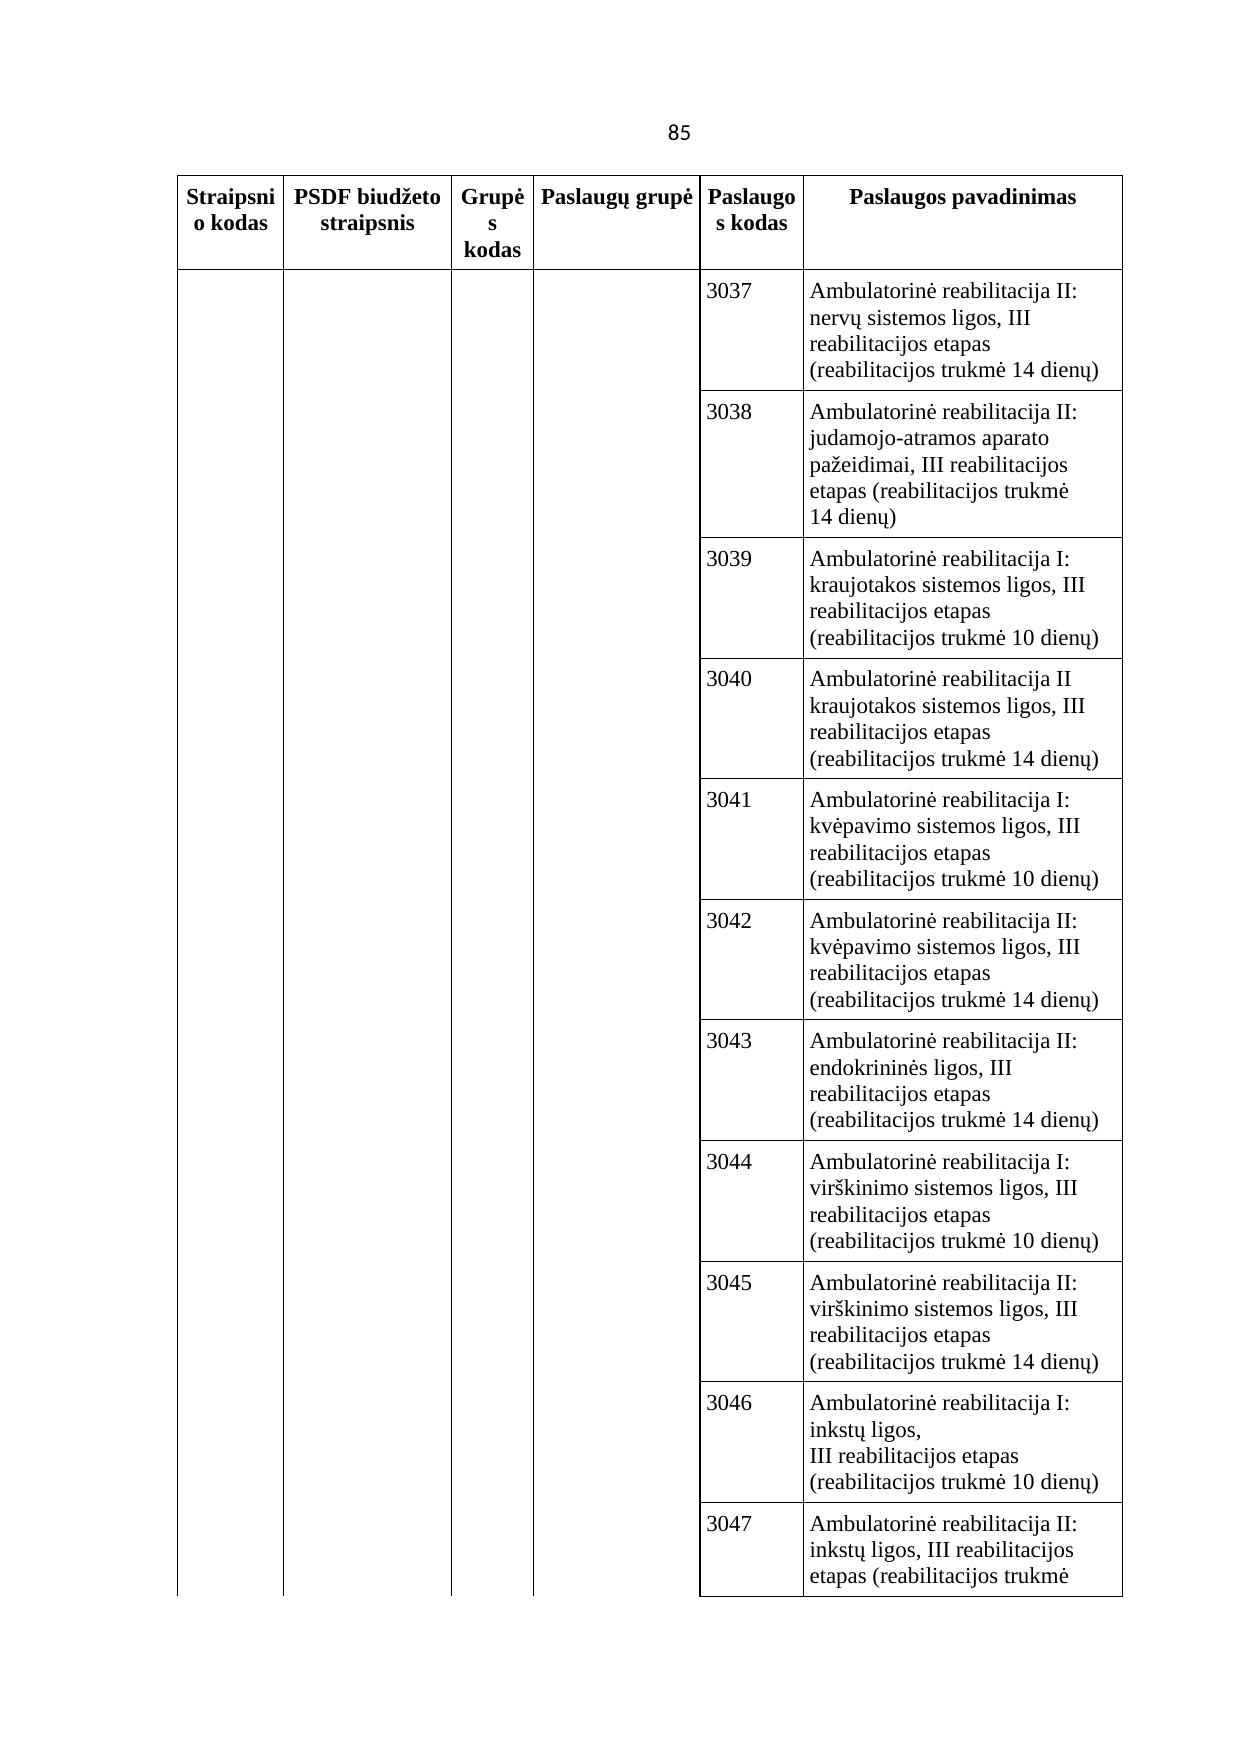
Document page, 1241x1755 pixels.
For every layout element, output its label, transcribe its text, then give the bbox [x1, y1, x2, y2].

table_cell [534, 1140, 699, 1261]
table_cell 3044 [701, 1141, 803, 1261]
table_cell [284, 537, 451, 657]
table_cell [178, 1502, 283, 1596]
table_cell [534, 899, 699, 1019]
table_cell Ambulatorinė reabilitacija II: nervų sistemos ligos, III reabilitacijos etapas (reabilitacijos trukmė 14 dienų) [804, 270, 1122, 390]
table_cell [452, 658, 533, 778]
table_cell [534, 270, 699, 390]
table_cell 3040 [701, 659, 803, 778]
table_cell [452, 899, 533, 1019]
table_cell Ambulatorinė reabilitacija I: virškinimo sistemos ligos, III reabilitacijos etapas (reabilitacijos trukmė 10 dienų) [804, 1141, 1122, 1261]
table_header Grupės kodas [452, 176, 533, 269]
table_cell [284, 1502, 451, 1596]
table_cell [534, 1381, 699, 1502]
table_cell [178, 1261, 283, 1381]
table_cell 3045 [701, 1262, 803, 1381]
table_cell [452, 1140, 533, 1261]
table_cell [284, 1261, 451, 1381]
table_cell [452, 537, 533, 657]
table_cell [534, 1502, 699, 1596]
table_cell 3037 [701, 270, 803, 390]
table_header PSDF biudžeto straipsnis [284, 176, 451, 269]
table_cell [284, 390, 451, 537]
table_cell Ambulatorinė reabilitacija II: judamojo-atramos aparato pažeidimai, III reabilitacijos etapas (reabilitacijos trukmė 14 dienų) [804, 391, 1122, 537]
table_cell [534, 537, 699, 657]
table_cell [178, 658, 283, 778]
table_cell Ambulatorinė reabilitacija II: virškinimo sistemos ligos, III reabilitacijos etapas (reabilitacijos trukmė 14 dienų) [804, 1262, 1122, 1381]
table_header Paslaugų grupė [534, 176, 699, 269]
table_cell [534, 1019, 699, 1140]
table_cell [178, 537, 283, 657]
table_cell [534, 1261, 699, 1381]
table_cell [452, 1502, 533, 1596]
table_cell [178, 1140, 283, 1261]
table_cell 3038 [701, 391, 803, 537]
table_cell [534, 778, 699, 899]
table_cell [284, 1140, 451, 1261]
table_cell 3047 [701, 1503, 803, 1596]
table_cell Ambulatorinė reabilitacija II: kvėpavimo sistemos ligos, III reabilitacijos etapas (reabilitacijos trukmė 14 dienų) [804, 900, 1122, 1019]
table_cell [534, 390, 699, 537]
table_header Paslaugos kodas [701, 176, 803, 269]
table_cell Ambulatorinė reabilitacija II kraujotakos sistemos ligos, III reabilitacijos etapas (reabilitacijos trukmė 14 dienų) [804, 659, 1122, 778]
table_cell [178, 1381, 283, 1502]
table_cell [178, 1019, 283, 1140]
table_cell [178, 899, 283, 1019]
table_cell Ambulatorinė reabilitacija II: inkstų ligos, III reabilitacijos etapas (reabilitacijos trukmė [804, 1503, 1122, 1596]
table_cell [284, 1381, 451, 1502]
table_cell Ambulatorinė reabilitacija II: endokrininės ligos, III reabilitacijos etapas (reabilitacijos trukmė 14 dienų) [804, 1020, 1122, 1140]
table_cell 3043 [701, 1020, 803, 1140]
table_cell [284, 899, 451, 1019]
table_cell Ambulatorinė reabilitacija I: kraujotakos sistemos ligos, III reabilitacijos etapas (reabilitacijos trukmė 10 dienų) [804, 538, 1122, 657]
table_cell [284, 1019, 451, 1140]
table_cell [452, 390, 533, 537]
table_header Paslaugos pavadinimas [804, 176, 1122, 269]
table_cell [452, 778, 533, 899]
table_cell 3042 [701, 900, 803, 1019]
table_cell [284, 658, 451, 778]
table_cell 3041 [701, 779, 803, 899]
table_cell 3046 [701, 1382, 803, 1502]
table_cell Ambulatorinė reabilitacija I: kvėpavimo sistemos ligos, III reabilitacijos etapas (reabilitacijos trukmė 10 dienų) [804, 779, 1122, 899]
table_cell 3039 [701, 538, 803, 657]
table_cell [452, 270, 533, 390]
table_cell [284, 778, 451, 899]
table_cell [178, 778, 283, 899]
table_header Straipsnio kodas [178, 176, 283, 269]
table_cell [452, 1261, 533, 1381]
table_cell [452, 1381, 533, 1502]
table_cell Ambulatorinė reabilitacija I: inkstų ligos, III reabilitacijos etapas (reabilitacijos trukmė 10 dienų) [804, 1382, 1122, 1502]
table_cell [534, 658, 699, 778]
table_cell [178, 270, 283, 390]
table_cell [178, 390, 283, 537]
table_cell [284, 270, 451, 390]
table_cell [452, 1019, 533, 1140]
